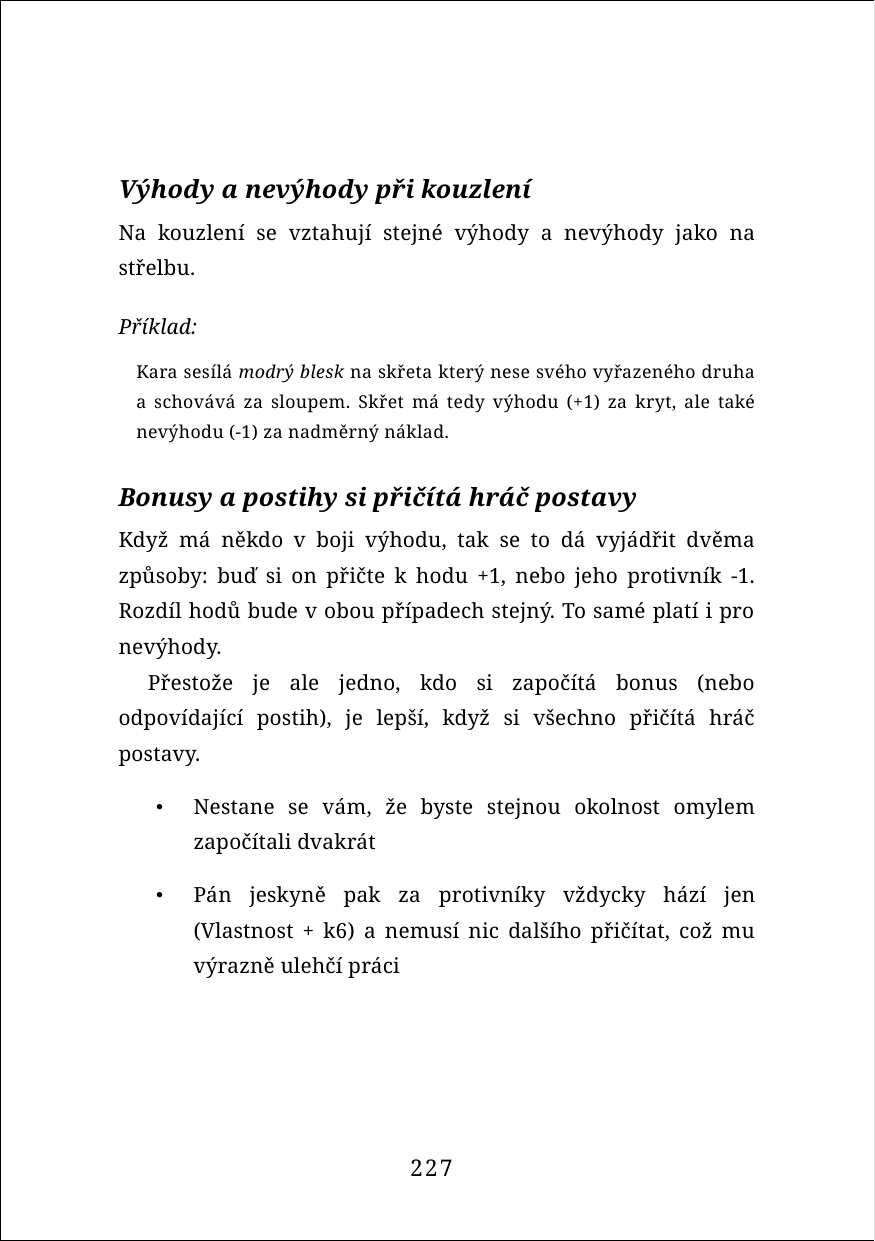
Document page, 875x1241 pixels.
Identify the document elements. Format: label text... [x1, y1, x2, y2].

text Na kouzlení se vztahují stejné výhody a nevýhody jako na střelbu. [118, 218, 756, 282]
subtitle Výhody a nevýhody při kouzlení [118, 172, 756, 206]
list Nestane se vám, že byste stejnou okolnost omylem započítali dvakrát [156, 792, 756, 856]
text Když má někdo v boji výhodu, tak se to dá vyjádřit dvěma způsoby: buď si on přičte k hodu +1, nebo jeho protivník -1. Rozdíl hodů bude v obou případech stejný. To samé platí i pro nevýhody. Přestože je ale jedno, kdo si započítá bonus (nebo odpovídající postih), je lepší, když si všechno přičítá hráč postavy. [118, 526, 756, 767]
subtitle Bonusy a postihy si přičítá hráč postavy [118, 480, 756, 514]
text Příklad: [118, 312, 756, 341]
text Kara sesílá modrý blesk na skřeta který nese svého vyřazeného druha a schovává za sloupem. Skřet má tedy výhodu (+1) za kryt, ale také nevýhodu (-1) za nadměrný náklad. [136, 359, 756, 444]
list Pán jeskyně pak za protivníky vždycky hází jen (Vlastnost + k6) a nemusí nic dalšího přičítat, což mu výrazně ulehčí práci [156, 881, 756, 980]
